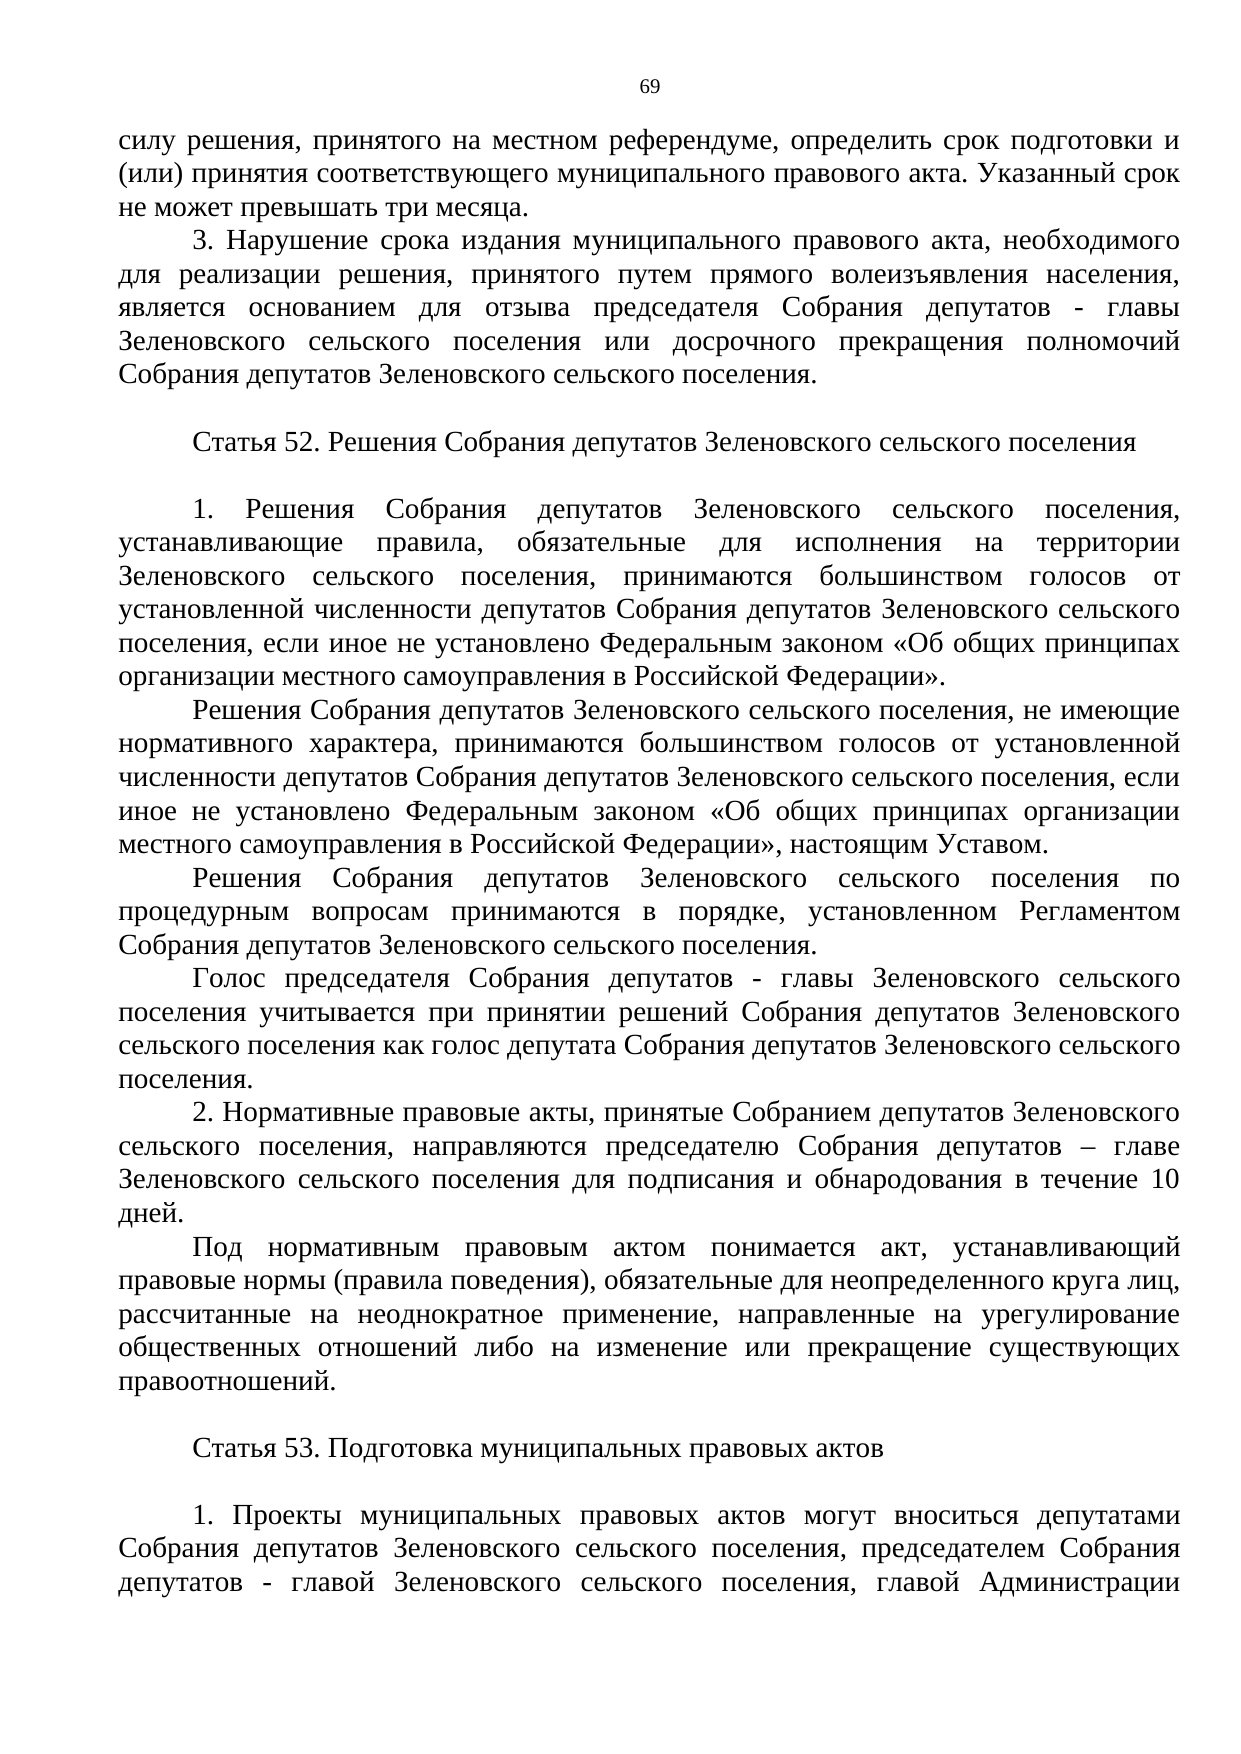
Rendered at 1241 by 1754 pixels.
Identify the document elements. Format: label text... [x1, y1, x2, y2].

text 1. Решения Собрания депутатов Зеленовского сельского поселения, устанавливающие правила, обязательные для исполнения на территории Зеленовского сельского поселения, принимаются большинством голосов от установленной численности депутатов Собрания депутатов Зеленовского сельского поселения, если иное не установлено Федеральным законом «Об общих принципах организации местного самоуправления в Российской Федерации». [118, 491, 1181, 692]
text 2. Нормативные правовые акты, принятые Собранием депутатов Зеленовского сельского поселения, направляются председателю Собрания депутатов – главе Зеленовского сельского поселения для подписания и обнародования в течение 10 дней. [118, 1094, 1181, 1229]
text Решения Собрания депутатов Зеленовского сельского поселения, не имеющие нормативного характера, принимаются большинством голосов от установленной численности депутатов Собрания депутатов Зеленовского сельского поселения, если иное не установлено Федеральным законом «Об общих принципах организации местного самоуправления в Российской Федерации», настоящим Уставом. [118, 692, 1181, 860]
text Статья 53. Подготовка муниципальных правовых актов [118, 1430, 1181, 1463]
text 1. Проекты муниципальных правовых актов могут вноситься депутатами Собрания депутатов Зеленовского сельского поселения, председателем Собрания депутатов - главой Зеленовского сельского поселения, главой Администрации [118, 1497, 1181, 1598]
text силу решения, принятого на местном референдуме, определить срок подготовки и (или) принятия соответствующего муниципального правового акта. Указанный срок не может превышать три месяца. [118, 122, 1181, 222]
text Решения Собрания депутатов Зеленовского сельского поселения по процедурным вопросам принимаются в порядке, установленном Регламентом Собрания депутатов Зеленовского сельского поселения. [118, 860, 1181, 960]
text Статья 52. Решения Собрания депутатов Зеленовского сельского поселения [118, 424, 1181, 457]
text Под нормативным правовым актом понимается акт, устанавливающий правовые нормы (правила поведения), обязательные для неопределенного круга лиц, рассчитанные на неоднократное применение, направленные на урегулирование общественных отношений либо на изменение или прекращение существующих правоотношений. [118, 1229, 1181, 1396]
text Голос председателя Собрания депутатов - главы Зеленовского сельского поселения учитывается при принятии решений Собрания депутатов Зеленовского сельского поселения как голос депутата Собрания депутатов Зеленовского сельского поселения. [118, 960, 1181, 1094]
text 3. Нарушение срока издания муниципального правового акта, необходимого для реализации решения, принятого путем прямого волеизъявления населения, является основанием для отзыва председателя Собрания депутатов - главы Зеленовского сельского поселения или досрочного прекращения полномочий Собрания депутатов Зеленовского сельского поселения. [118, 222, 1181, 390]
